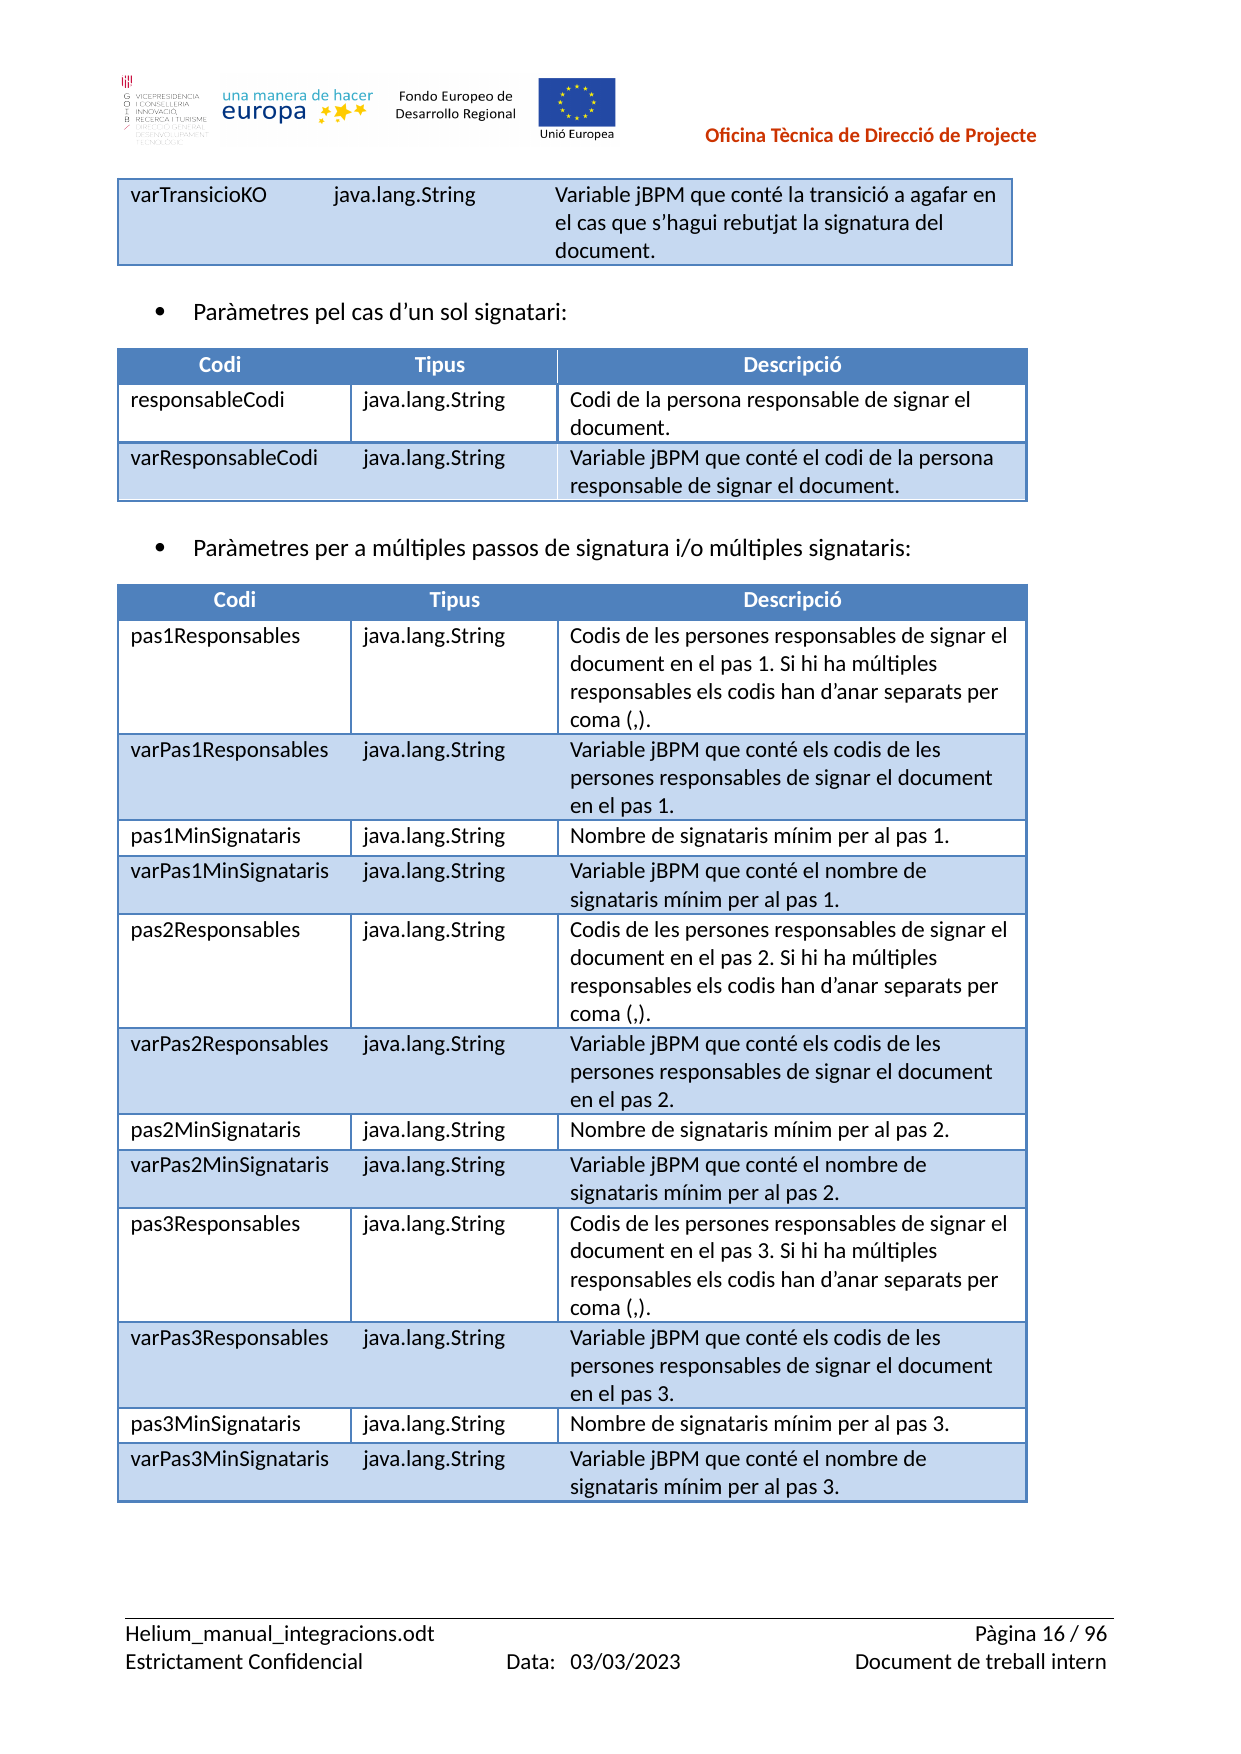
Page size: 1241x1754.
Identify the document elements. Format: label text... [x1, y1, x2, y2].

table_cell Variable jBPM que conté el nombre de signataris mínim per al pas 2. [558, 1151, 1025, 1207]
table_cell java.lang.String [351, 1323, 558, 1407]
table_cell java.lang.String [352, 821, 557, 854]
table_header Codi [119, 350, 321, 383]
list Paràmetres per a múltiples passos de signatura i/o múltiples signataris: [156, 532, 1122, 563]
picture [219, 73, 621, 147]
table_cell Variable jBPM que conté la transició a agafar en el cas que s’hagui rebutjat la signatura del document. [543, 180, 1011, 264]
table_cell java.lang.String [352, 1209, 557, 1321]
table_cell pas2MinSignataris [119, 1115, 350, 1148]
list Paràmetres pel cas d’un sol signatari: [156, 296, 1122, 327]
table_cell varTransicioKO [119, 180, 321, 264]
table_cell java.lang.String [351, 735, 558, 819]
table_cell Variable jBPM que conté els codis de les persones responsables de signar el document en el pas 2. [558, 1029, 1025, 1113]
table_cell java.lang.String [321, 180, 543, 264]
table_cell varResponsableCodi [119, 444, 351, 499]
table_cell Variable jBPM que conté el nombre de signataris mínim per al pas 1. [558, 857, 1025, 913]
table_cell java.lang.String [351, 444, 557, 499]
table_header Tipus [321, 350, 557, 383]
table_cell pas2Responsables [119, 915, 350, 1027]
table_cell java.lang.String [351, 1029, 558, 1113]
table_cell Codis de les persones responsables de signar el document en el pas 3. Si hi ha múltiples responsables els codis han d’anar separats per coma (,). [559, 1209, 1025, 1321]
table_cell Nombre de signataris mínim per al pas 2. [559, 1115, 1025, 1148]
table_cell Variable jBPM que conté el nombre de signataris mínim per al pas 3. [558, 1444, 1025, 1500]
table_cell varPas3MinSignataris [119, 1444, 351, 1500]
table_cell pas3Responsables [119, 1209, 350, 1321]
table_cell varPas2MinSignataris [119, 1151, 351, 1207]
table_cell responsableCodi [119, 385, 350, 441]
table_cell varPas1MinSignataris [119, 857, 351, 913]
table_header Codi [119, 586, 351, 619]
table_cell varPas1Responsables [119, 735, 351, 819]
table_cell java.lang.String [352, 1115, 557, 1148]
table_cell varPas3Responsables [119, 1323, 351, 1407]
table_cell java.lang.String [351, 857, 558, 913]
table_cell Variable jBPM que conté els codis de les persones responsables de signar el document en el pas 3. [558, 1323, 1025, 1407]
table_cell java.lang.String [351, 1444, 558, 1500]
table_cell Codis de les persones responsables de signar el document en el pas 2. Si hi ha múltiples responsables els codis han d’anar separats per coma (,). [559, 915, 1025, 1027]
table_cell pas1Responsables [119, 621, 350, 733]
picture [118, 73, 213, 147]
table_cell pas1MinSignataris [119, 821, 350, 854]
table_cell java.lang.String [352, 915, 557, 1027]
table_header Descripció [558, 586, 1025, 619]
table_cell java.lang.String [351, 1151, 558, 1207]
table_cell Variable jBPM que conté els codis de les persones responsables de signar el document en el pas 1. [558, 735, 1025, 819]
table_cell java.lang.String [352, 1409, 557, 1442]
table_cell Codi de la persona responsable de signar el document. [559, 385, 1025, 441]
table_header Descripció [558, 350, 1025, 383]
table_cell Nombre de signataris mínim per al pas 1. [559, 821, 1025, 854]
table_cell java.lang.String [352, 621, 557, 733]
table_cell Nombre de signataris mínim per al pas 3. [559, 1409, 1025, 1442]
table_cell Codis de les persones responsables de signar el document en el pas 1. Si hi ha múltiples responsables els codis han d’anar separats per coma (,). [559, 621, 1025, 733]
table_cell Variable jBPM que conté el codi de la persona responsable de signar el document. [558, 444, 1025, 499]
table_cell varPas2Responsables [119, 1029, 351, 1113]
table_cell pas3MinSignataris [119, 1409, 350, 1442]
table_header Tipus [351, 586, 558, 619]
table_cell java.lang.String [352, 385, 556, 441]
